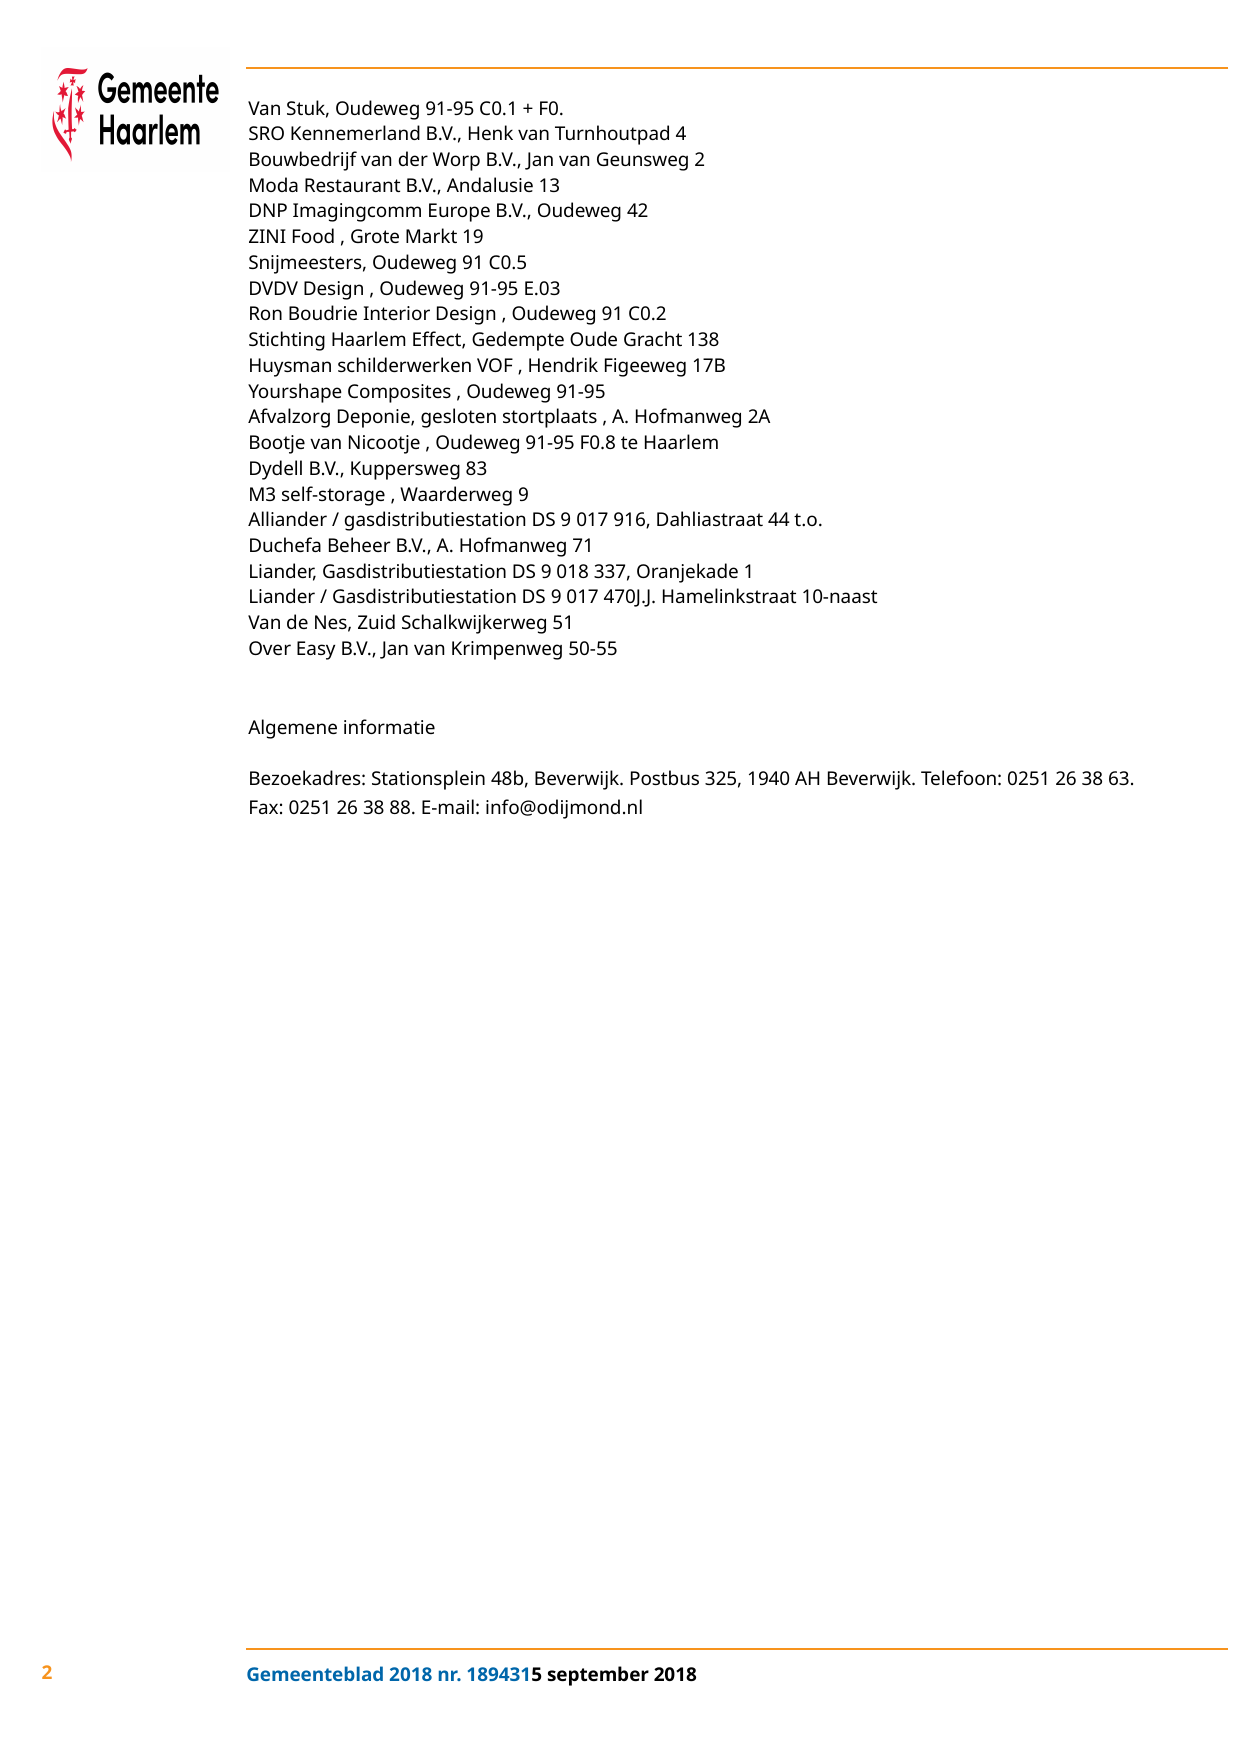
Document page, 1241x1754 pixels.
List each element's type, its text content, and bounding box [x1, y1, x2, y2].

table_cell Moda Restaurant B.V., Andalusie 13 [248, 172, 1152, 198]
table_cell Over Easy B.V., Jan van Krimpenweg 50-55 [248, 635, 1152, 661]
table_cell Van Stuk, Oudeweg 91-95 C0.1 + F0. [248, 95, 1152, 121]
table_cell SRO Kennemerland B.V., Henk van Turnhoutpad 4 [248, 121, 1152, 146]
table_cell Yourshape Composites , Oudeweg 91-95 [248, 378, 1152, 403]
table_cell Huysman schilderwerken VOF , Hendrik Figeeweg 17B [248, 352, 1152, 378]
table_cell DNP Imagingcomm Europe B.V., Oudeweg 42 [248, 198, 1152, 223]
table_cell Liander, Gasdistributiestation DS 9 018 337, Oranjekade 1 [248, 558, 1152, 584]
text Bezoekadres: Stationsplein 48b, Beverwijk. Postbus 325, 1940 AH Beverwijk. Telefoon: 0251 26 38 63. Fax: 0251 26 38 88. E-mail: info@odijmond.nl [248, 765, 1152, 820]
table_cell Snijmeesters, Oudeweg 91 C0.5 [248, 249, 1152, 275]
table_cell Alliander / gasdistributiestation DS 9 017 916, Dahliastraat 44 t.o. [248, 506, 1152, 532]
table_cell Bootje van Nicootje , Oudeweg 91-95 F0.8 te Haarlem [248, 429, 1152, 455]
table_cell Ron Boudrie Interior Design , Oudeweg 91 C0.2 [248, 301, 1152, 326]
table_cell DVDV Design , Oudeweg 91-95 E.03 [248, 275, 1152, 301]
table_cell Duchefa Beheer B.V., A. Hofmanweg 71 [248, 532, 1152, 558]
table_cell Bouwbedrijf van der Worp B.V., Jan van Geunsweg 2 [248, 146, 1152, 172]
table_cell Liander / Gasdistributiestation DS 9 017 470J.J. Hamelinkstraat 10-naast [248, 584, 1152, 609]
table_cell Van de Nes, Zuid Schalkwijkerweg 51 [248, 609, 1152, 635]
table_cell Dydell B.V., Kuppersweg 83 [248, 455, 1152, 481]
picture [41, 47, 231, 172]
table_cell Afvalzorg Deponie, gesloten stortplaats , A. Hofmanweg 2A [248, 404, 1152, 429]
text Algemene informatie [248, 714, 1152, 740]
table_cell M3 self-storage , Waarderweg 9 [248, 481, 1152, 506]
table_cell Stichting Haarlem Effect, Gedempte Oude Gracht 138 [248, 326, 1152, 352]
table_cell ZINI Food , Grote Markt 19 [248, 224, 1152, 249]
